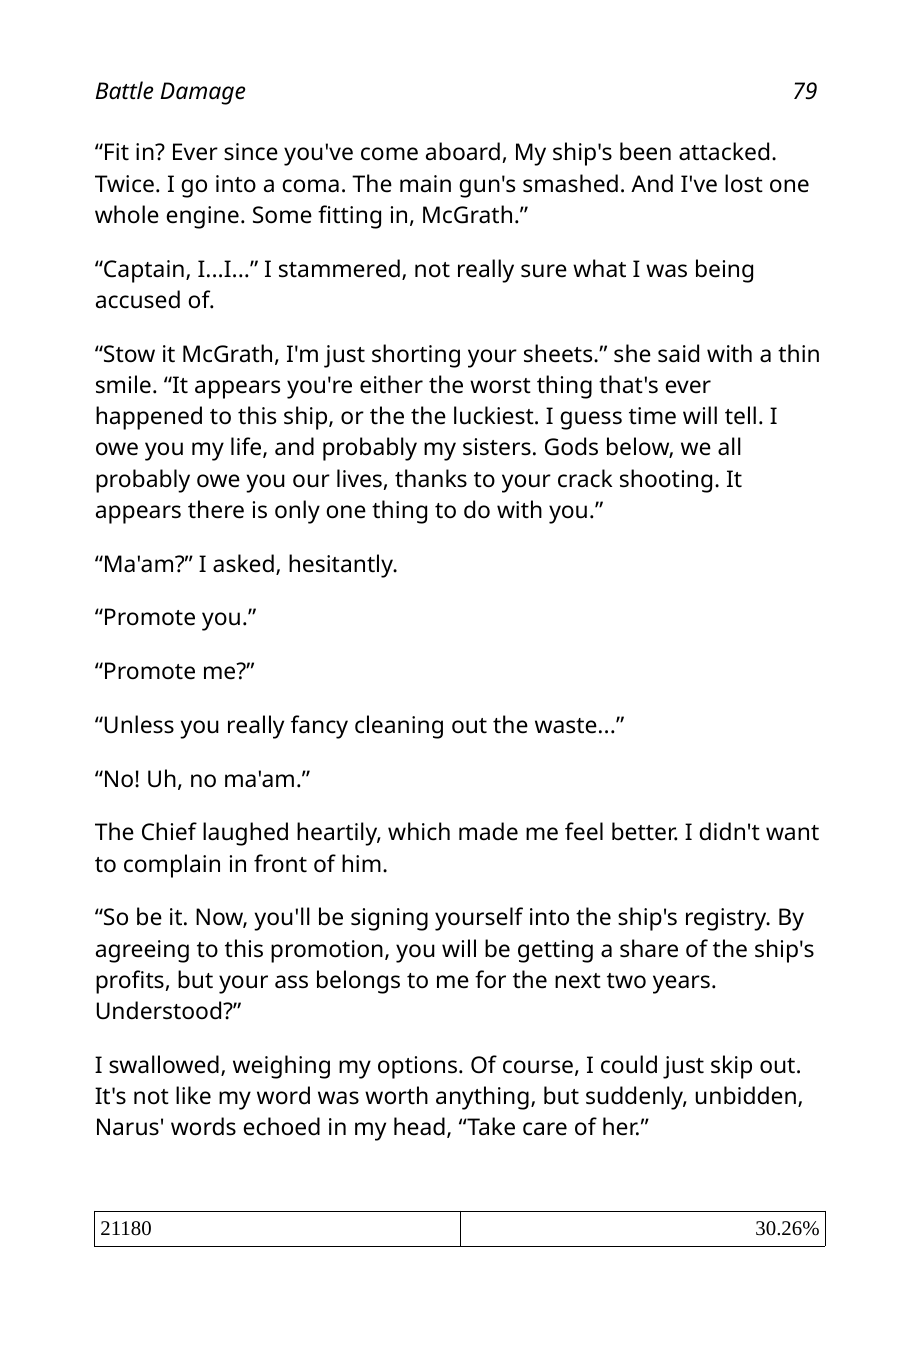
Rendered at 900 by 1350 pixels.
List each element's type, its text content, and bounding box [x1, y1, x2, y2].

text “So be it. Now, you'll be signing yourself into the ship's registry. By agreeing to this promotion, you will be getting a share of the ship's profits, but your ass belongs to me for the next two years. Understood?” [94, 901, 825, 1026]
text “Unless you really fancy cleaning out the waste...” [94, 709, 825, 740]
text I swallowed, weighing my options. Of course, I could just skip out. It's not like my word was worth anything, but suddenly, unbidden, Narus' words echoed in my head, “Take care of her.” [94, 1049, 825, 1142]
text “Promote you.” [94, 601, 825, 632]
text “Stow it McGrath, I'm just shorting your sheets.” she said with a thin smile. “It appears you're either the worst thing that's ever happened to this ship, or the the luckiest. I guess time will tell. I owe you my life, and probably my sisters. Gods below, we all probably owe you our lives, thanks to your crack shooting. It appears there is only one thing to do with you.” [94, 337, 825, 525]
text “Ma'am?” I asked, hesitantly. [94, 547, 825, 579]
text “Promote me?” [94, 655, 825, 686]
text The Chief laughed heartily, which made me feel better. I didn't want to complain in front of him. [94, 816, 825, 879]
text “Captain, I...I...” I stammered, not really sure what I was being accused of. [94, 252, 825, 315]
text “Fit in? Ever since you've come aboard, My ship's been attacked. Twice. I go into a coma. The main gun's smashed. And I've lost one whole engine. Some fitting in, McGrath.” [94, 136, 825, 230]
text “No! Uh, no ma'am.” [94, 762, 825, 794]
